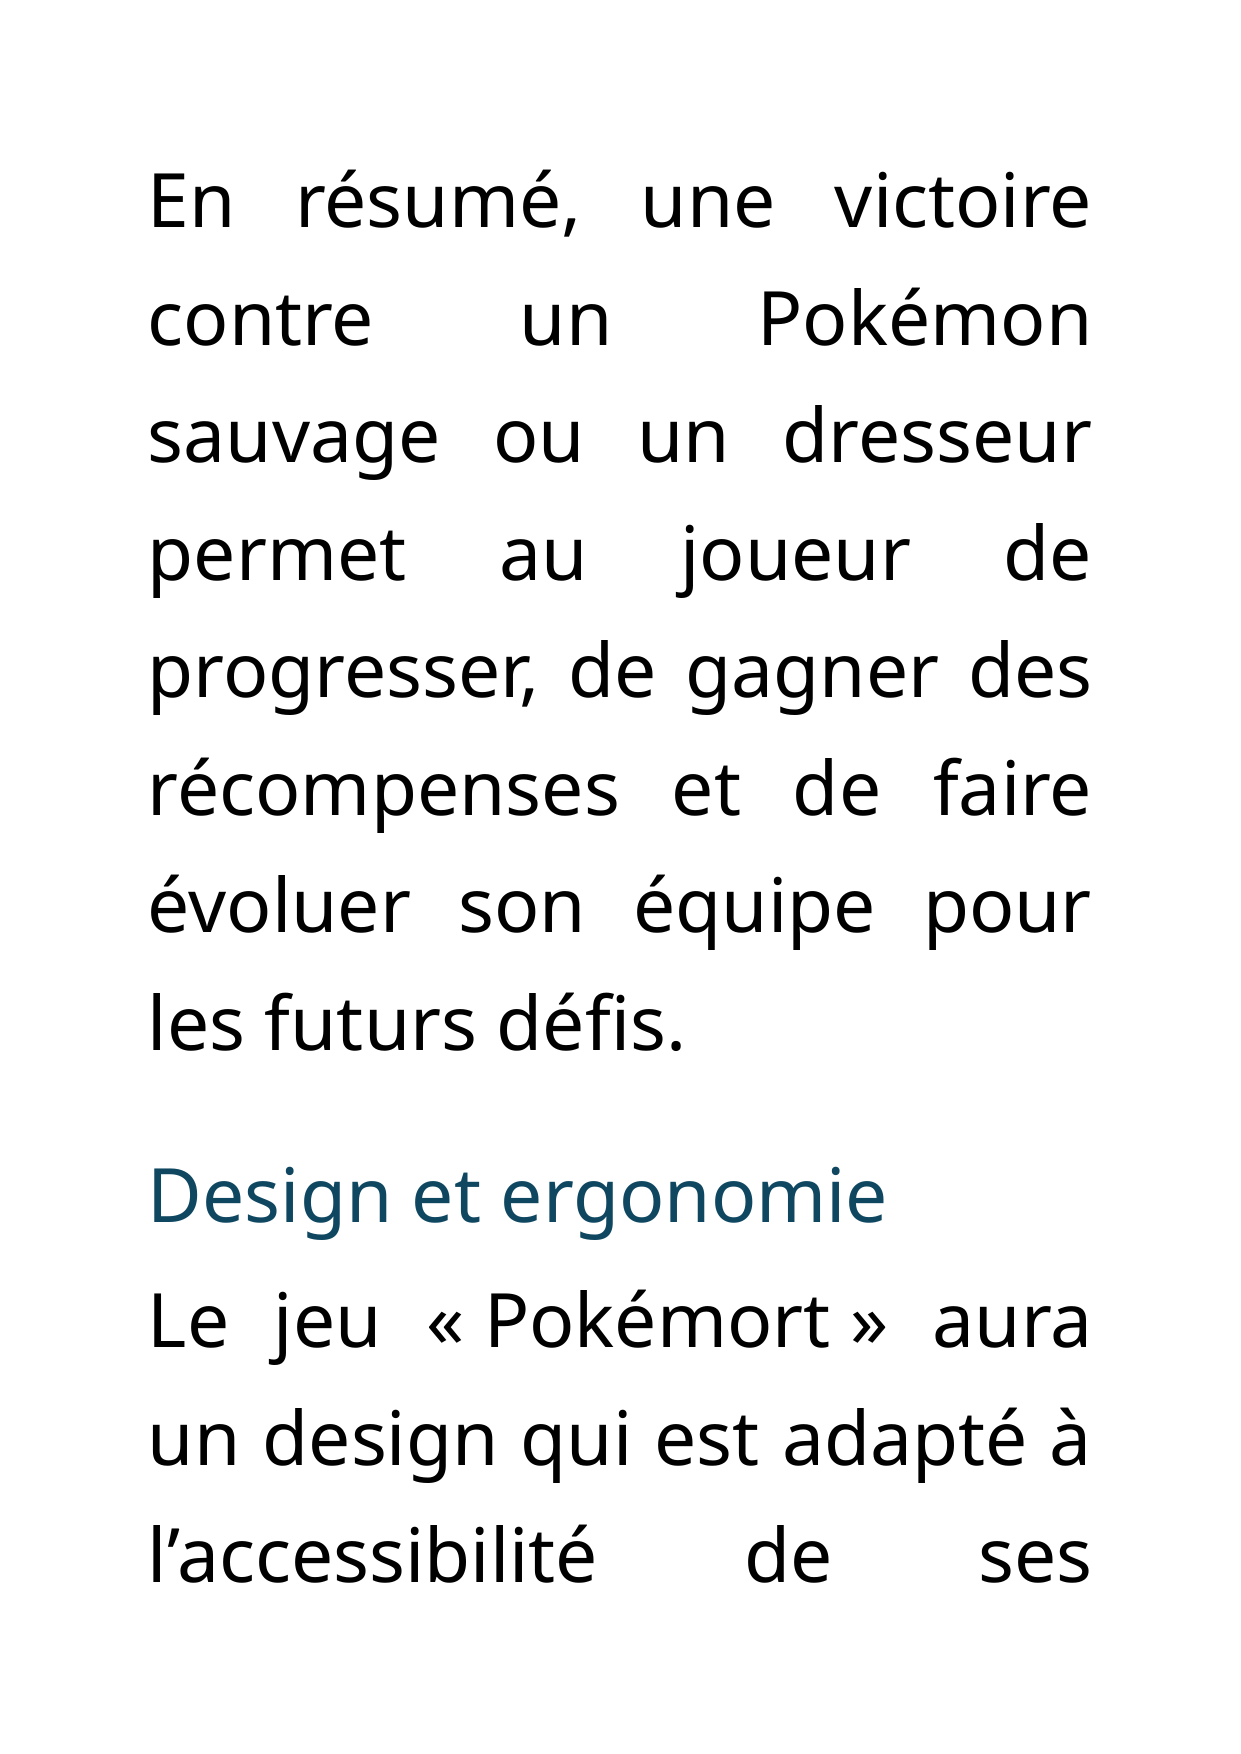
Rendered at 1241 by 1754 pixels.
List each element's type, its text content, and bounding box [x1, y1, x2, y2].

text Le jeu « Pokémort » aura un design qui est adapté à l’accessibilité de ses [148, 1268, 1093, 1605]
subtitle Design et ergonomie [148, 1142, 1093, 1244]
text En résumé, une victoire contre un Pokémon sauvage ou un dresseur permet au joueur de progresser, de gagner des récompenses et de faire évoluer son équipe pour les futurs défis. [148, 148, 1093, 1072]
